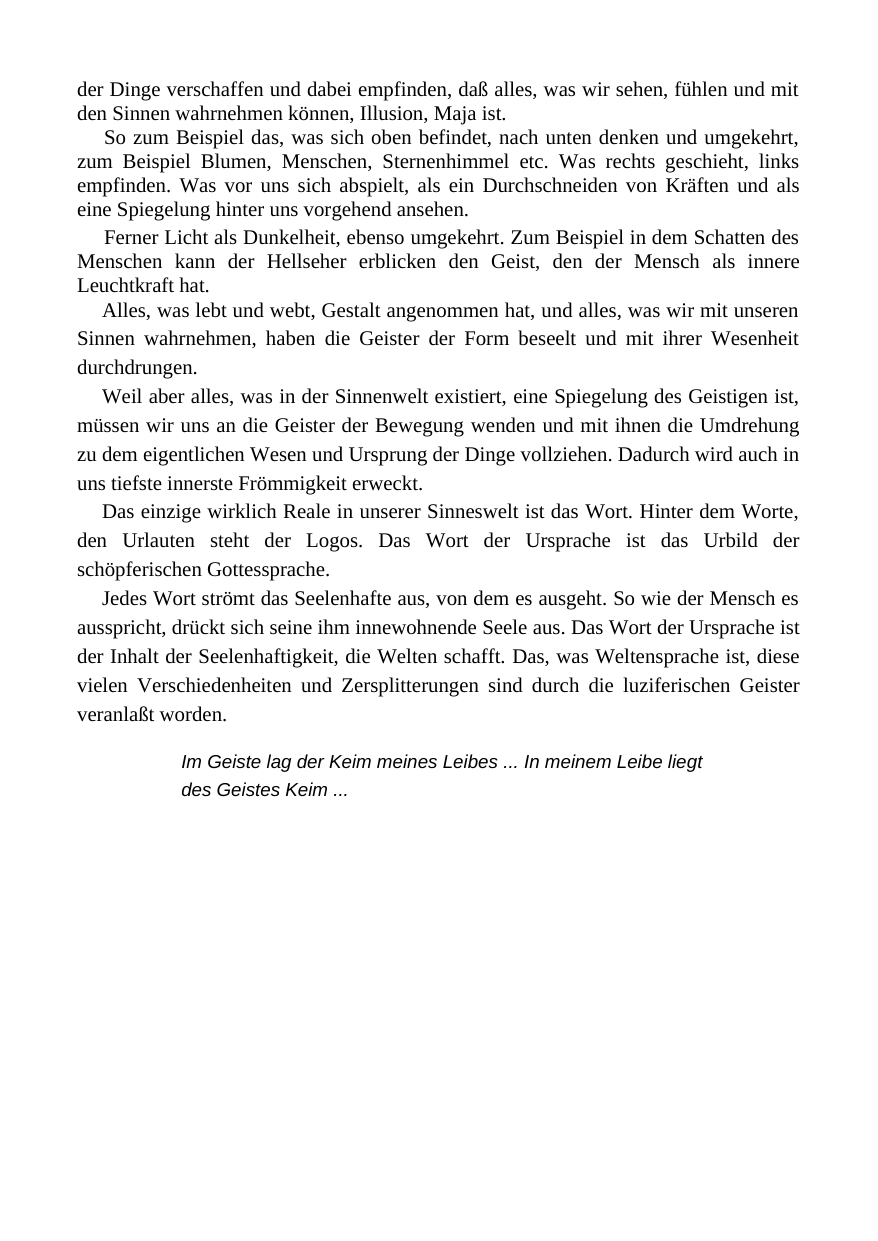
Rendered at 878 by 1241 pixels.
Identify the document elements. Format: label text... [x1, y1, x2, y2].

text Alles, was lebt und webt, Gestalt angenommen hat, und alles, was wir mit unseren Sinnen wahrnehmen, haben die Geister der Form beseelt und mit ihrer Wesenheit durchdrungen. [77, 297, 800, 379]
text der Dinge verschaffen und dabei empfinden, daß alles, was wir sehen, fühlen und mit den Sinnen wahrnehmen können, Illusion, Maja ist. [77, 77, 800, 125]
text Im Geiste lag der Keim meines Leibes ... In meinem Leibe liegt des Geistes Keim ... [181, 751, 738, 801]
text Das einzige wirklich Reale in unserer Sinneswelt ist das Wort. Hinter dem Worte, den Urlauten steht der Logos. Das Wort der Ursprache ist das Urbild der schöpferischen Gottessprache. [77, 499, 800, 581]
text Ferner Licht als Dunkelheit, ebenso umgekehrt. Zum Beispiel in dem Schatten des Menschen kann der Hellseher erblicken den Geist, den der Mensch als innere Leuchtkraft hat. [77, 225, 800, 297]
text Weil aber alles, was in der Sinnenwelt existiert, eine Spiegelung des Geistigen ist, müssen wir uns an die Geister der Bewegung wenden und mit ihnen die Umdrehung zu dem eigentlichen Wesen und Ursprung der Dinge vollziehen. Dadurch wird auch in uns tiefste innerste Frömmigkeit erweckt. [77, 384, 800, 495]
text Jedes Wort strömt das Seelenhafte aus, von dem es ausgeht. So wie der Mensch es ausspricht, drückt sich seine ihm innewohnende Seele aus. Das Wort der Ursprache ist der Inhalt der Seelenhaftigkeit, die Welten schafft. Das, was Weltensprache ist, diese vielen Verschiedenheiten und Zersplitterungen sind durch die luziferischen Geister veranlaßt worden. [77, 586, 800, 726]
text So zum Beispiel das, was sich oben befindet, nach unten denken und umgekehrt, zum Beispiel Blumen, Menschen, Sternenhimmel etc. Was rechts geschieht, links empfinden. Was vor uns sich abspielt, als ein Durchschneiden von Kräften und als eine Spiegelung hinter uns vorgehend ansehen. [77, 125, 800, 221]
